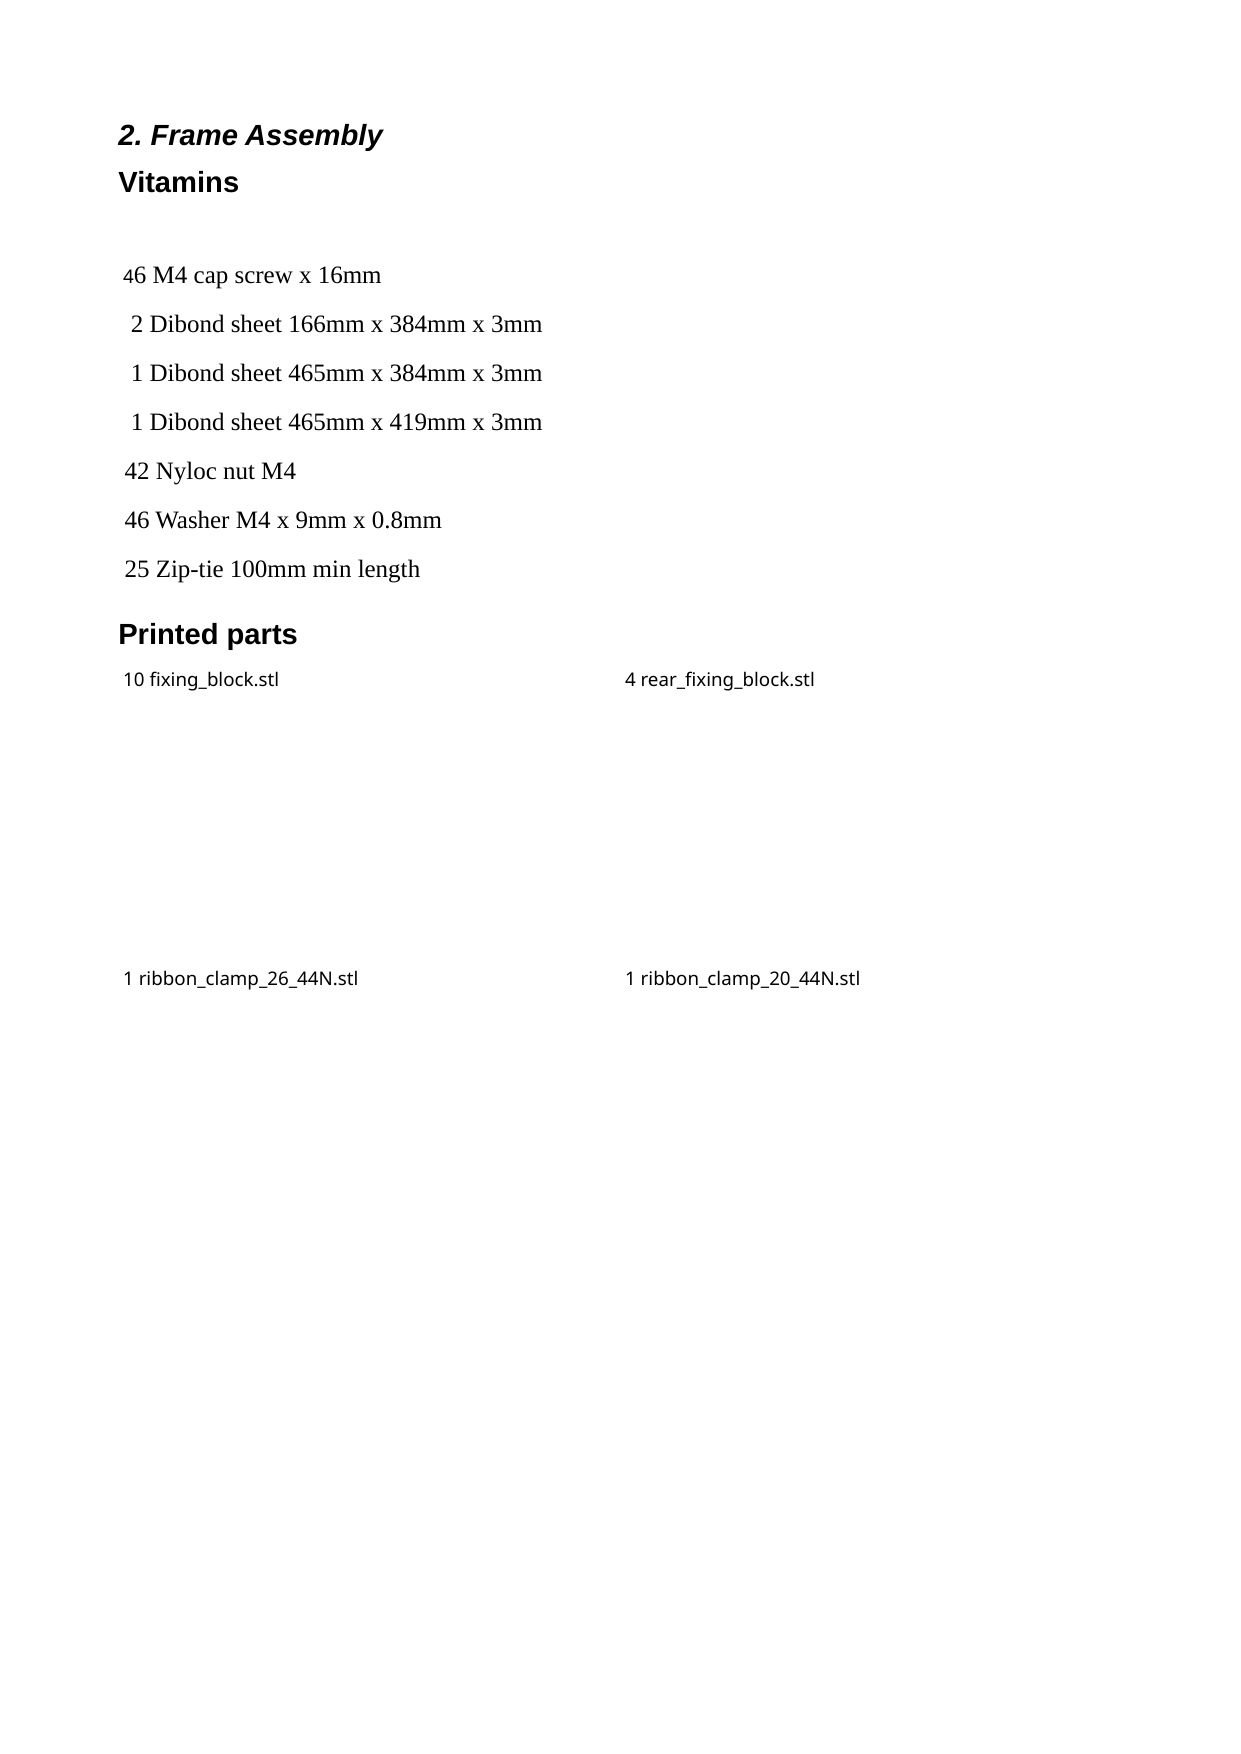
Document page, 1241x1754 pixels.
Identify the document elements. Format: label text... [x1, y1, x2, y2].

table_cell 1 ribbon_clamp_20_44N.stl [620, 961, 1122, 1260]
text 46 Washer M4 x 9mm x 0.8mm [118, 505, 1122, 534]
text 46 M4 cap screw x 16mm [118, 260, 1122, 288]
subtitle 2. Frame Assembly [118, 118, 1122, 152]
table_header 10 fixing_block.stl [118, 662, 620, 961]
text 1 Dibond sheet 465mm x 384mm x 3mm [118, 358, 1122, 387]
text 1 Dibond sheet 465mm x 419mm x 3mm [118, 407, 1122, 436]
table_cell 1 ribbon_clamp_26_44N.stl [118, 961, 620, 1260]
subtitle Printed parts [118, 617, 1122, 650]
text 25 Zip-tie 100mm min length [118, 554, 1122, 583]
subtitle Vitamins [118, 165, 1122, 199]
text 42 Nyloc nut M4 [118, 456, 1122, 485]
table_header 4 rear_fixing_block.stl [620, 662, 1122, 961]
text 2 Dibond sheet 166mm x 384mm x 3mm [118, 309, 1122, 338]
table_cell [118, 1260, 620, 1304]
table_cell [620, 1260, 1122, 1304]
